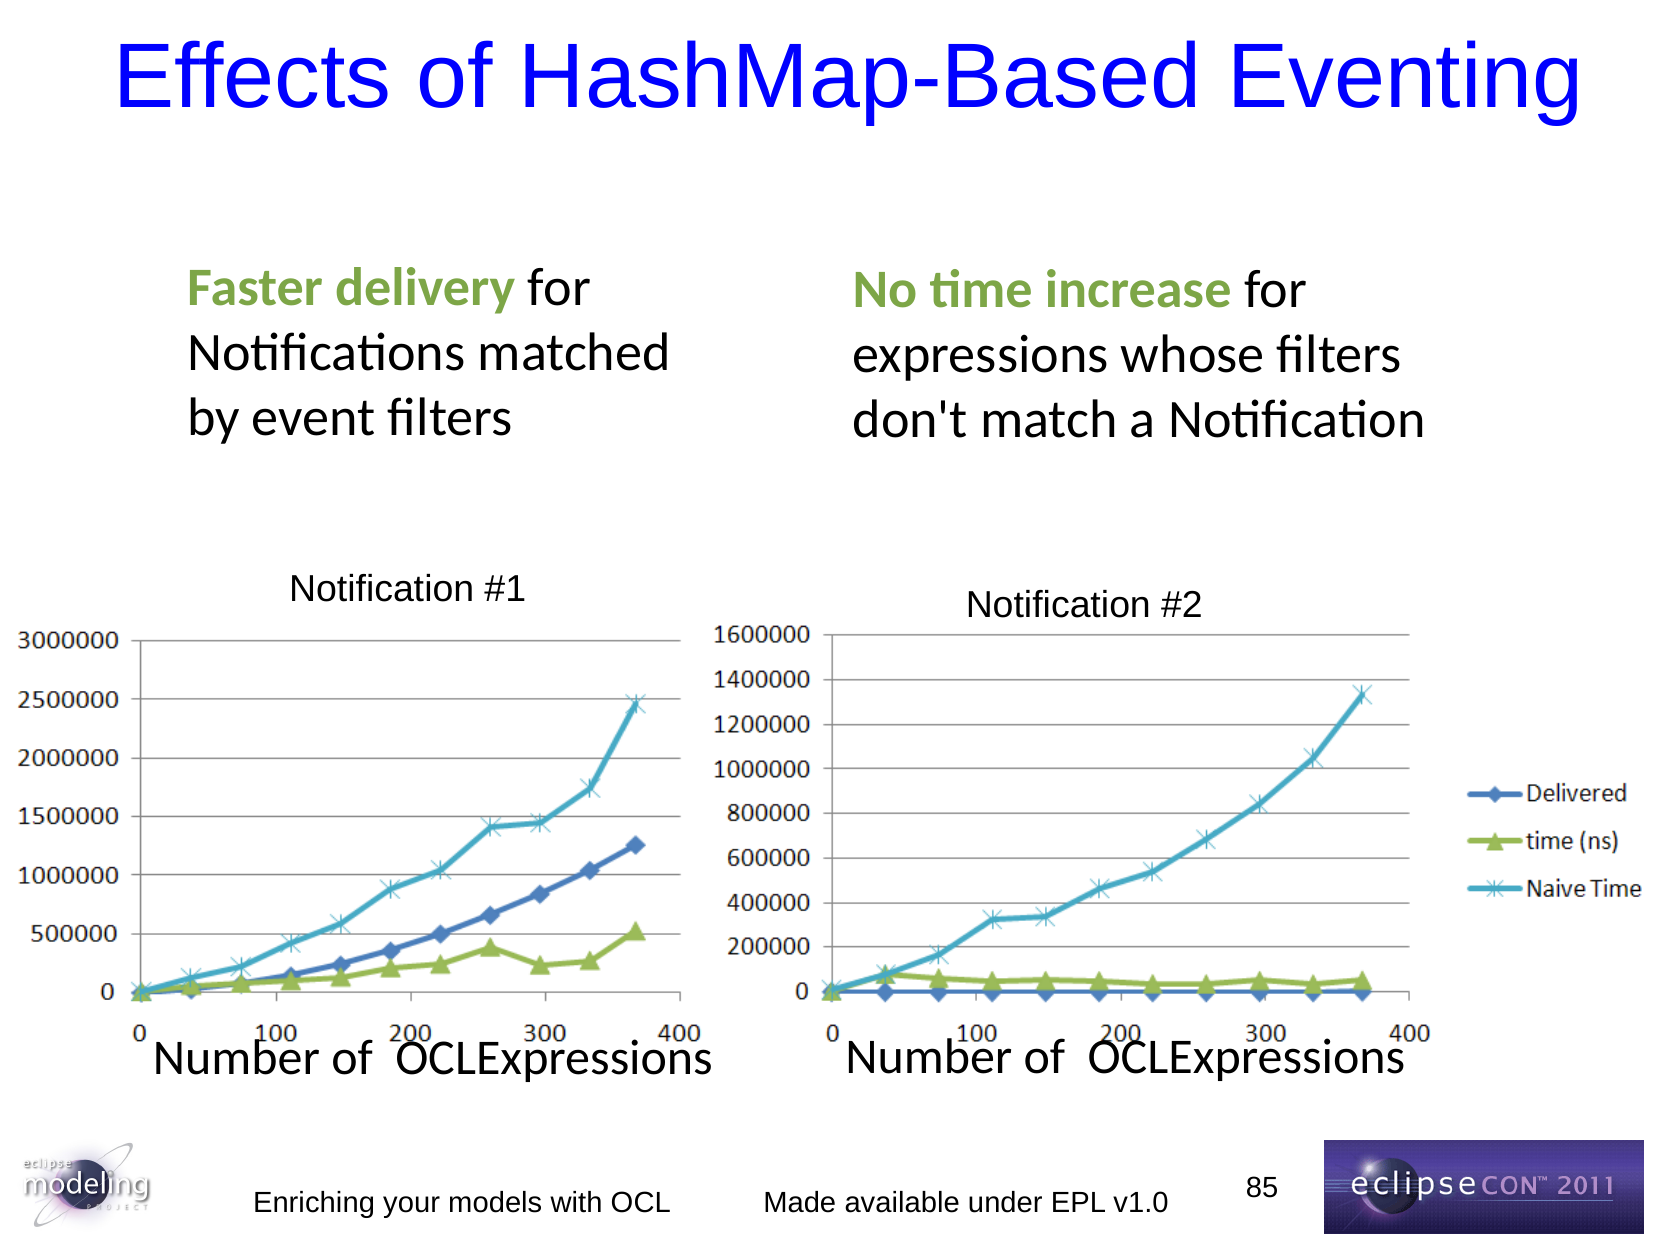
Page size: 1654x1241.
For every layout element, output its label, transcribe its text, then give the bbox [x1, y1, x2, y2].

text_box Notification #2 [951, 575, 1218, 633]
text_box Number of OCLExpressions [830, 1028, 1421, 1105]
text_box Faster delivery for Notifications matched by event filters [172, 236, 687, 454]
text_box No time increase for expressions whose filters don't match a Notification [837, 237, 1442, 456]
picture [9, 1136, 156, 1235]
text_box Number of OCLExpressions [138, 1029, 728, 1106]
picture [7, 602, 1653, 1067]
text_box Notification #1 [274, 560, 541, 618]
title Effects of HashMap-Based Eventing [49, 24, 1624, 127]
picture [1324, 1140, 1644, 1234]
